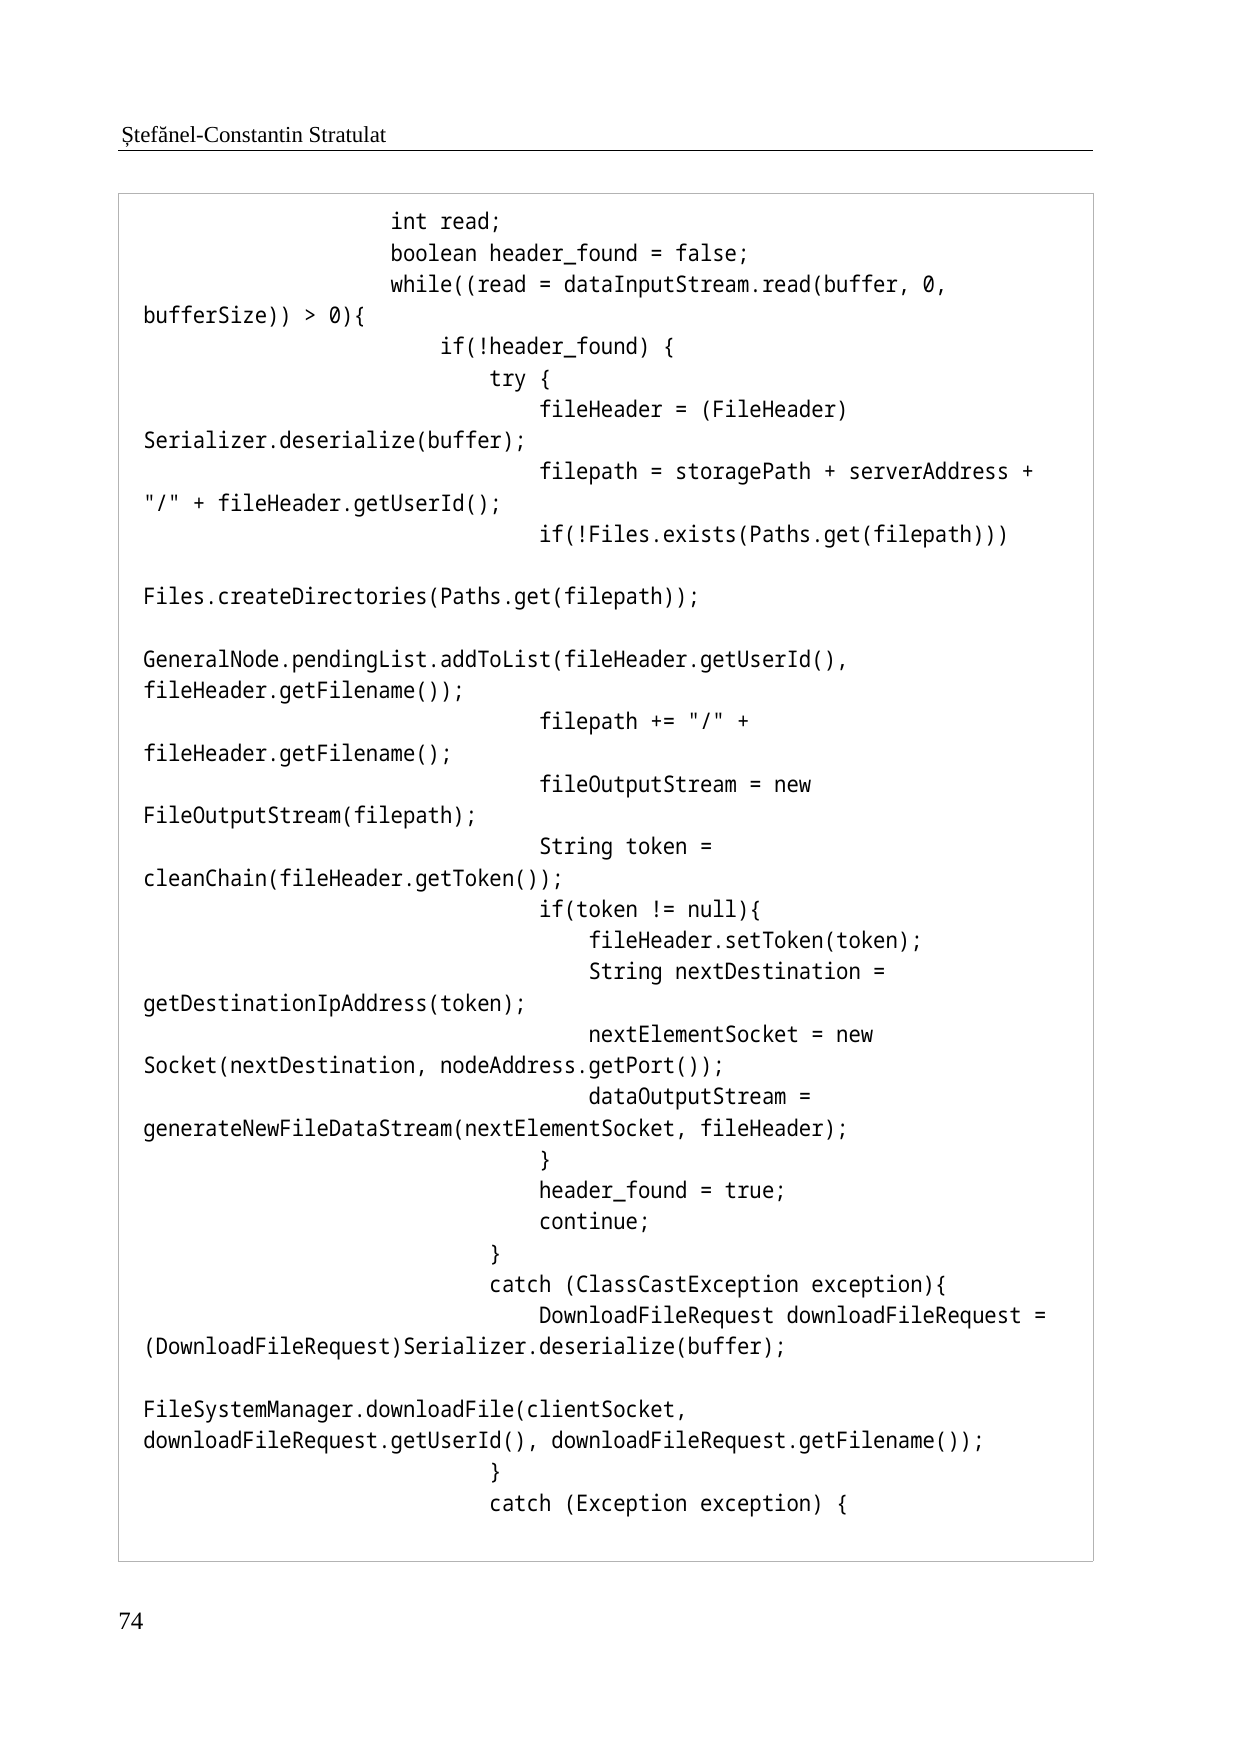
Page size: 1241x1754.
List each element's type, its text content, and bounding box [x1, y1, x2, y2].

text boolean header_found = false; [119, 224, 1093, 255]
text filepath = storagePath + serverAddress + "/" + fileHeader.getUserId(); [119, 443, 1093, 505]
text nextElementSocket = new Socket(nextDestination, nodeAddress.getPort()); [119, 1005, 1093, 1068]
text int read; [119, 194, 1093, 224]
text if(token != null){ [119, 880, 1093, 911]
text if(!Files.exists(Paths.get(filepath))) [119, 505, 1093, 536]
text DownloadFileRequest downloadFileRequest = (DownloadFileRequest)Serializer.deserialize(buffer); [119, 1286, 1093, 1349]
text while((read = dataInputStream.read(buffer, 0, bufferSize)) > 0){ [119, 255, 1093, 318]
text fileOutputStream = new FileOutputStream(filepath); [119, 755, 1093, 818]
text catch (ClassCastException exception){ [119, 1255, 1093, 1286]
text Files.createDirectories(Paths.get(filepath)); [119, 536, 1093, 599]
text } [119, 1224, 1093, 1255]
text fileHeader.setToken(token); [119, 911, 1093, 943]
text String token = cleanChain(fileHeader.getToken()); [119, 818, 1093, 880]
text catch (Exception exception) { [119, 1474, 1093, 1505]
text FileSystemManager.downloadFile(clientSocket, downloadFileRequest.getUserId(), downloadFileRequest.getFilename()); [119, 1349, 1093, 1443]
text } [119, 1130, 1093, 1161]
text header_found = true; [119, 1161, 1093, 1193]
text } [119, 1443, 1093, 1474]
text filepath += "/" + fileHeader.getFilename(); [119, 693, 1093, 755]
text [119, 1505, 1093, 1561]
text try { [119, 349, 1093, 380]
text GeneralNode.pendingList.addToList(fileHeader.getUserId(), fileHeader.getFilename()); [119, 599, 1093, 693]
text dataOutputStream = generateNewFileDataStream(nextElementSocket, fileHeader); [119, 1068, 1093, 1130]
text if(!header_found) { [119, 318, 1093, 349]
text String nextDestination = getDestinationIpAddress(token); [119, 943, 1093, 1005]
text continue; [119, 1193, 1093, 1224]
text fileHeader = (FileHeader) Serializer.deserialize(buffer); [119, 380, 1093, 443]
